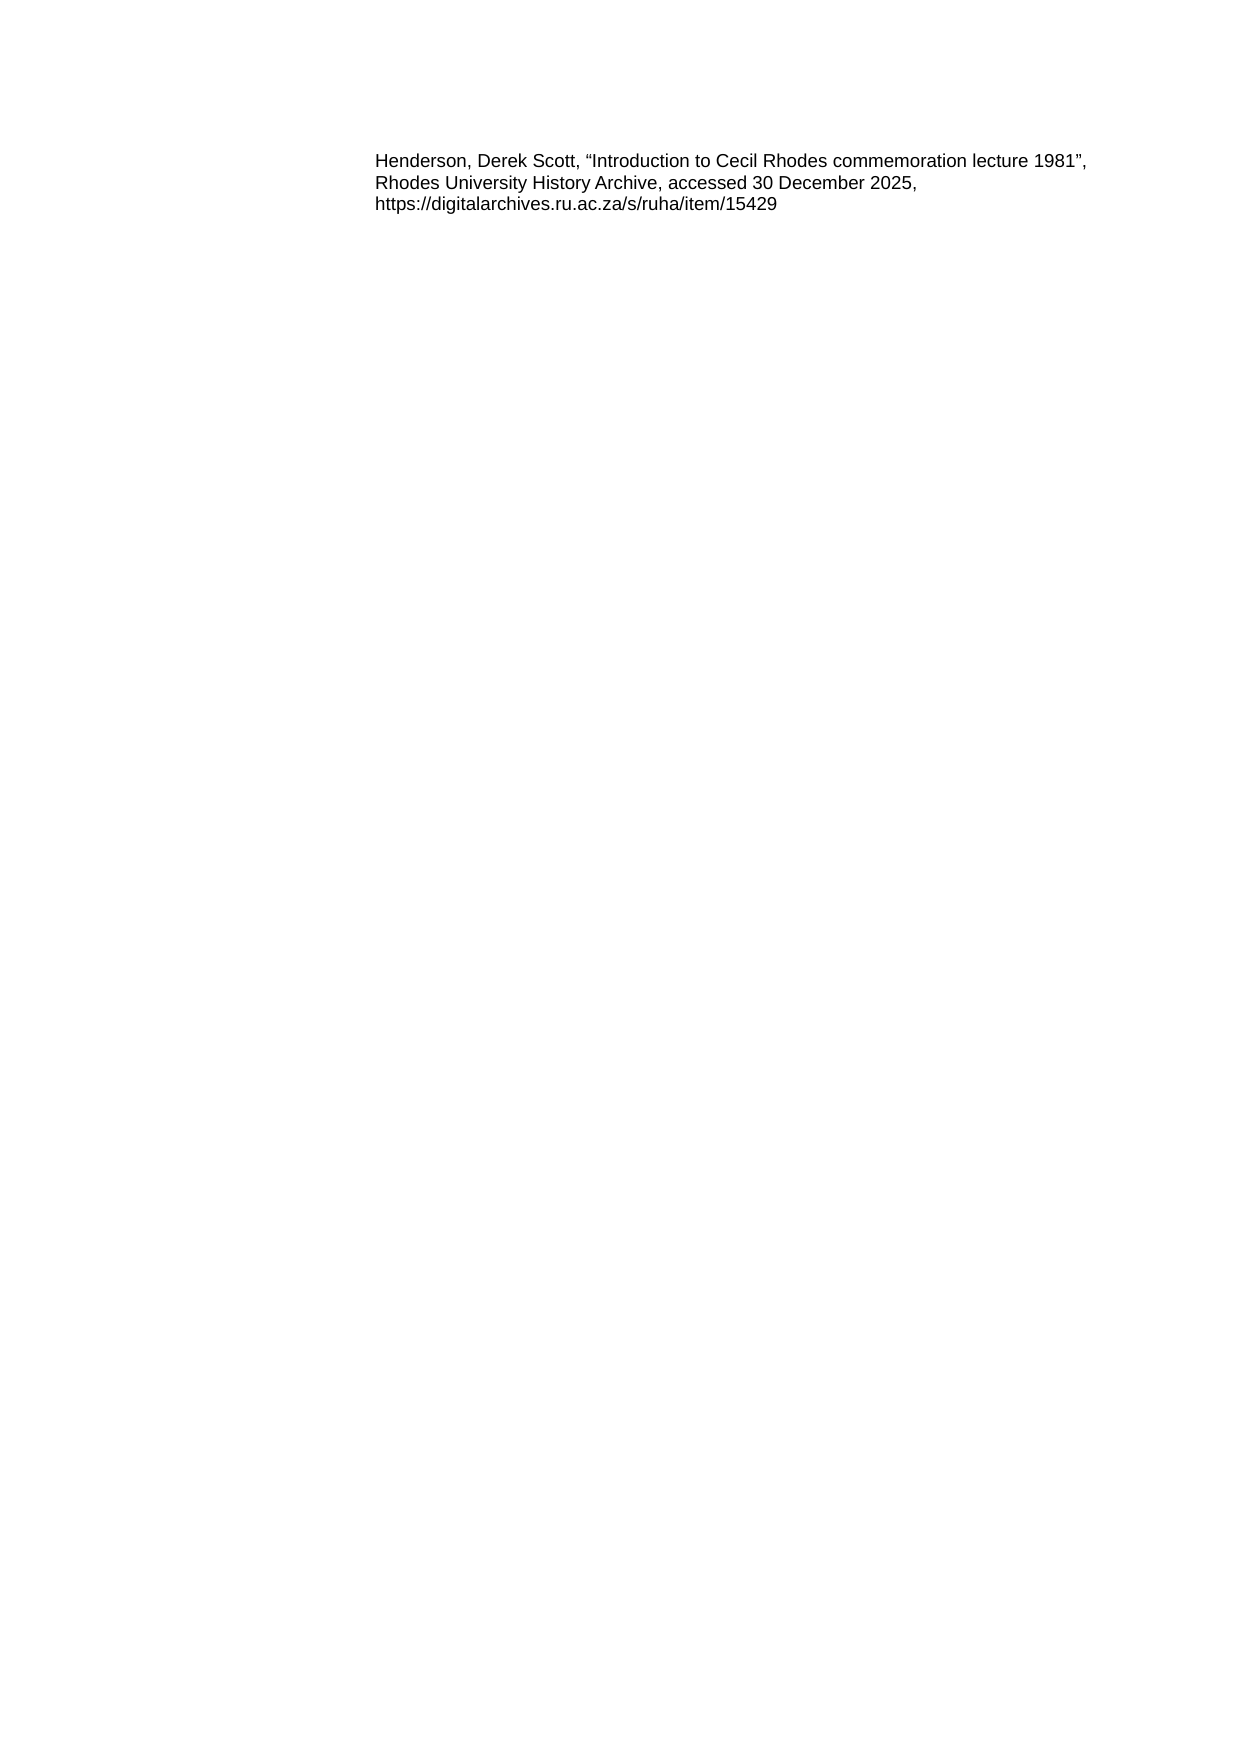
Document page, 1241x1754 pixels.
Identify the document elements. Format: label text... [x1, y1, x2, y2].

text Henderson, Derek Scott, “Introduction to Cecil Rhodes commemoration lecture 1981”, Rhodes University History Archive, accessed 30 December 2025, https://digitalarchives.ru.ac.za/s/ruha/item/15429 [375, 150, 1090, 215]
